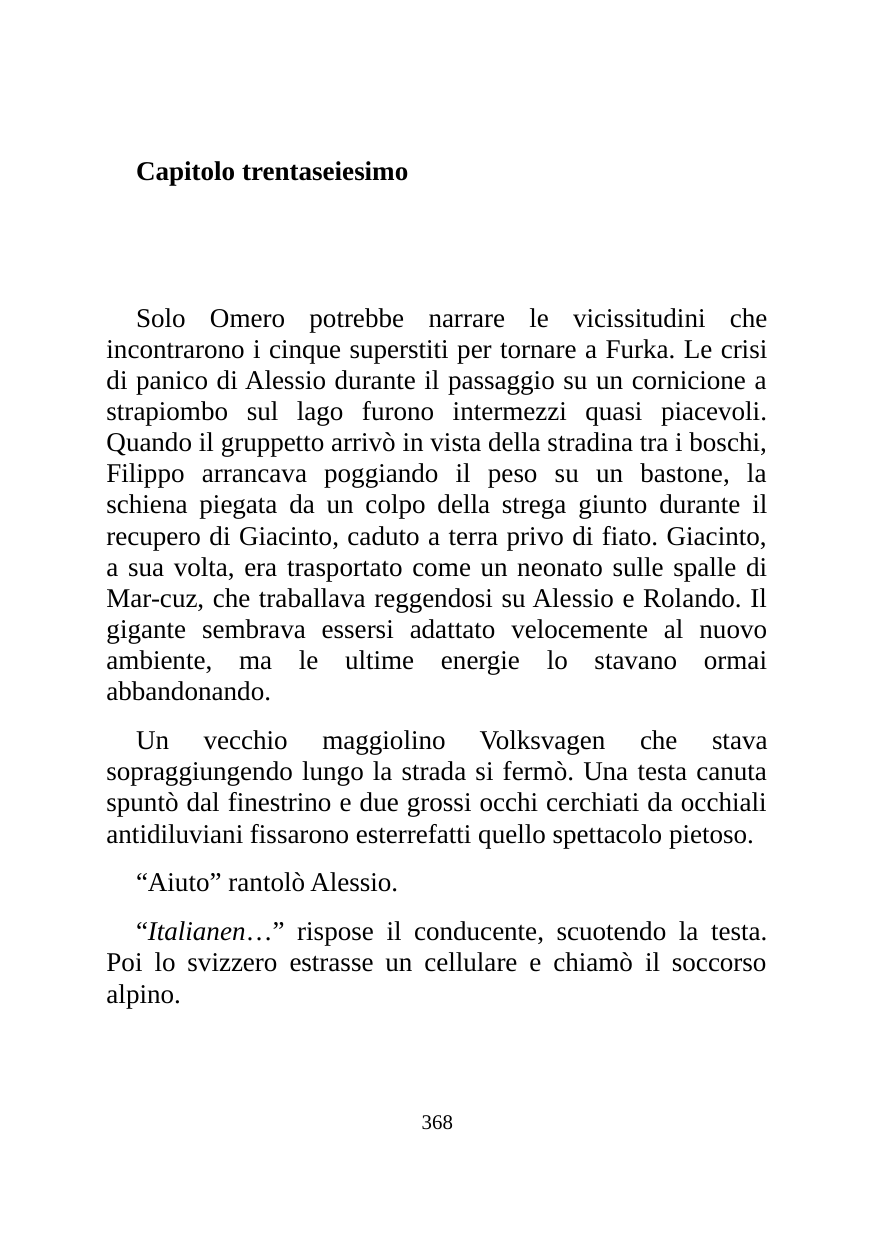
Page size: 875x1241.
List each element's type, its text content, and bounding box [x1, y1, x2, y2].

text Capitolo trentaseiesimo [106, 155, 768, 186]
text Solo Omero potrebbe narrare le vicissitudini che incontrarono i cinque superstiti per tornare a Furka. Le crisi di panico di Alessio durante il passaggio su un cornicione a strapiombo sul lago furono intermezzi quasi piacevoli. Quando il gruppetto arrivò in vista della stradina tra i boschi, Filippo arrancava poggiando il peso su un bastone, la schiena piegata da un colpo della strega giunto durante il recupero di Giacinto, caduto a terra privo di fiato. Giacinto, a sua volta, era trasportato come un neonato sulle spalle di Mar-cuz, che traballava reggendosi su Alessio e Rolando. Il gigante sembrava essersi adattato velocemente al nuovo ambiente, ma le ultime energie lo stavano ormai abbandonando. [106, 302, 768, 707]
text “Italianen…” rispose il conducente, scuotendo la testa. Poi lo svizzero estrasse un cellulare e chiamò il soccorso alpino. [106, 915, 768, 1009]
text “Aiuto” rantolò Alessio. [106, 867, 768, 898]
text Un vecchio maggiolino Volksvagen che stava sopraggiungendo lungo la strada si fermò. Una testa canuta spuntò dal finestrino e due grossi occhi cerchiati da occhiali antidiluviani fissarono esterrefatti quello spettacolo pietoso. [106, 724, 768, 849]
